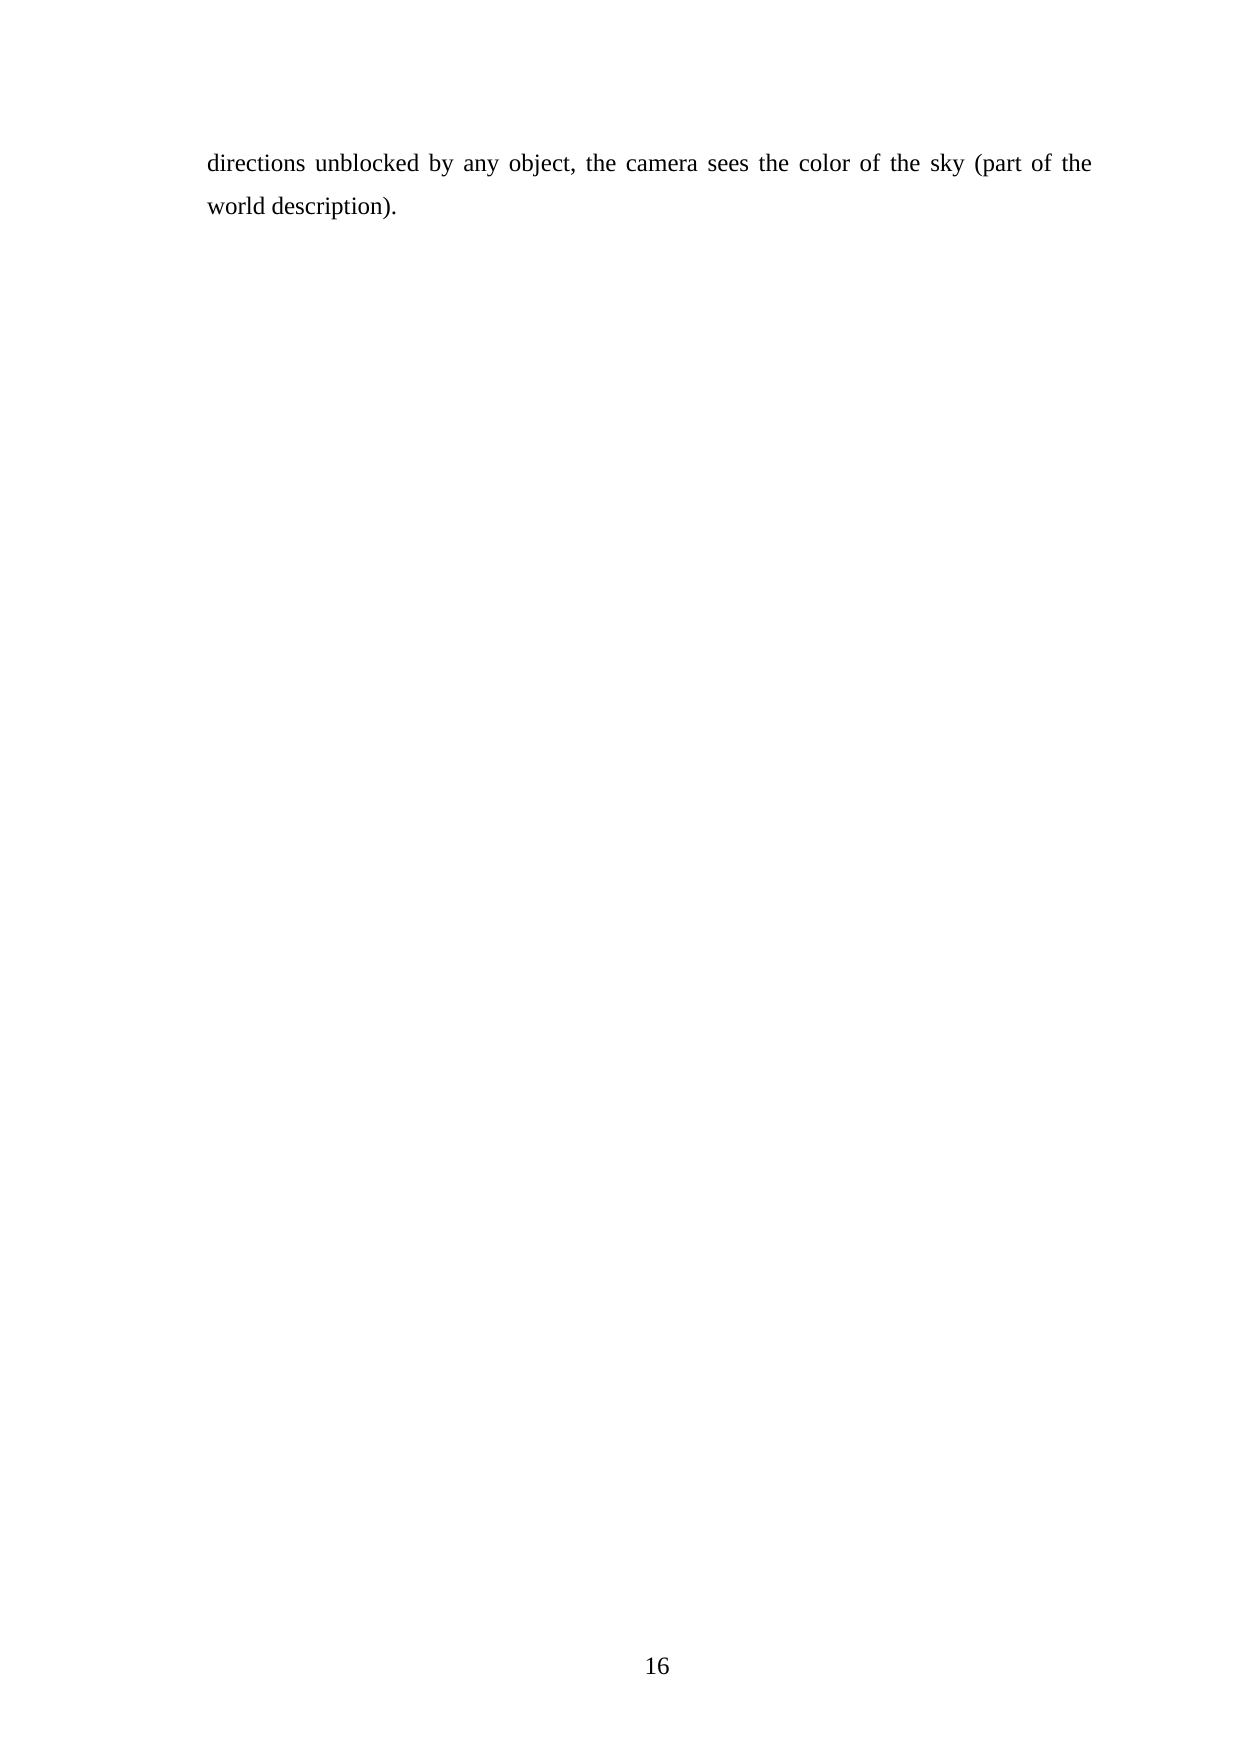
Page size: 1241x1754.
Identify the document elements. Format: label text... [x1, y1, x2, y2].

text directions unblocked by any object, the camera sees the color of the sky (part of the world description). [207, 148, 1092, 219]
